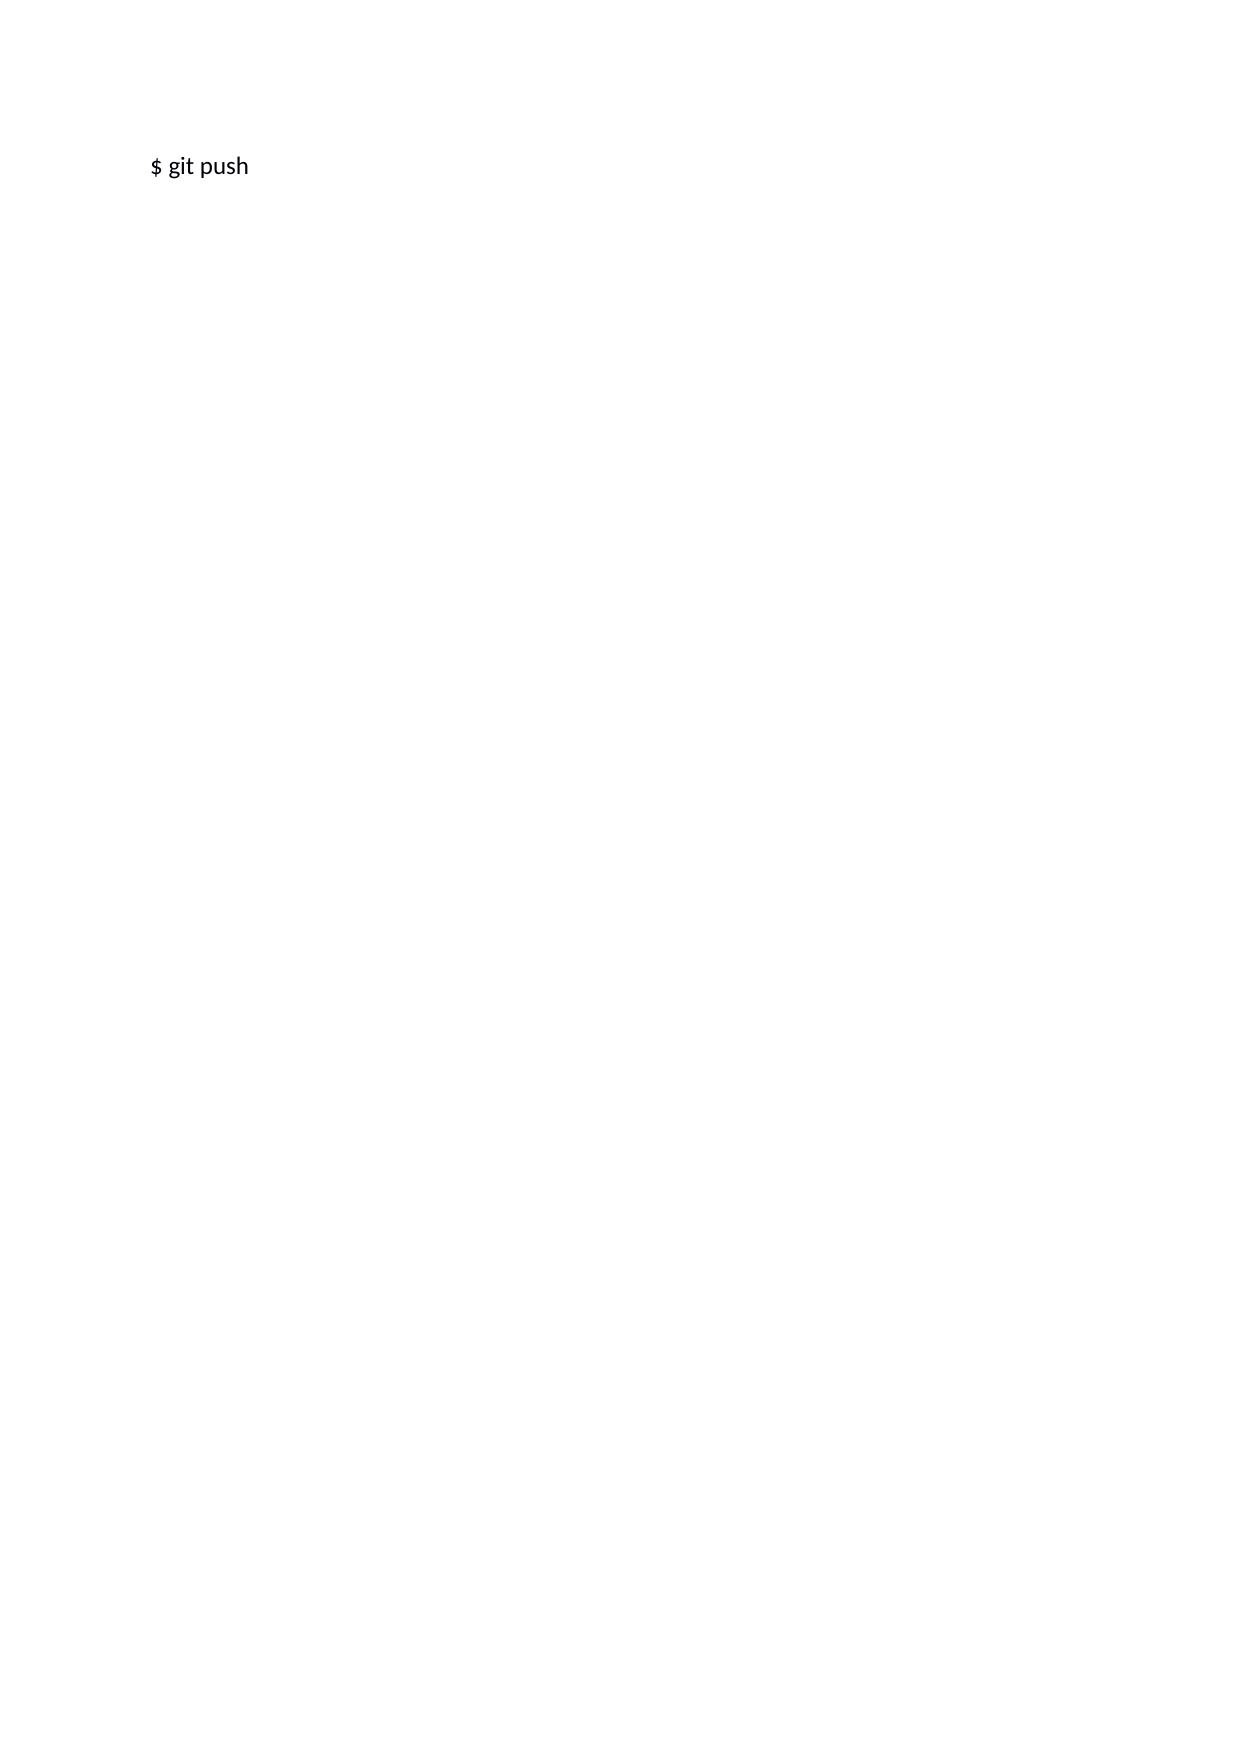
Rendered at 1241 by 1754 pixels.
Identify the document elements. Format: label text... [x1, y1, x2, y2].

text $ git push [150, 150, 1090, 181]
